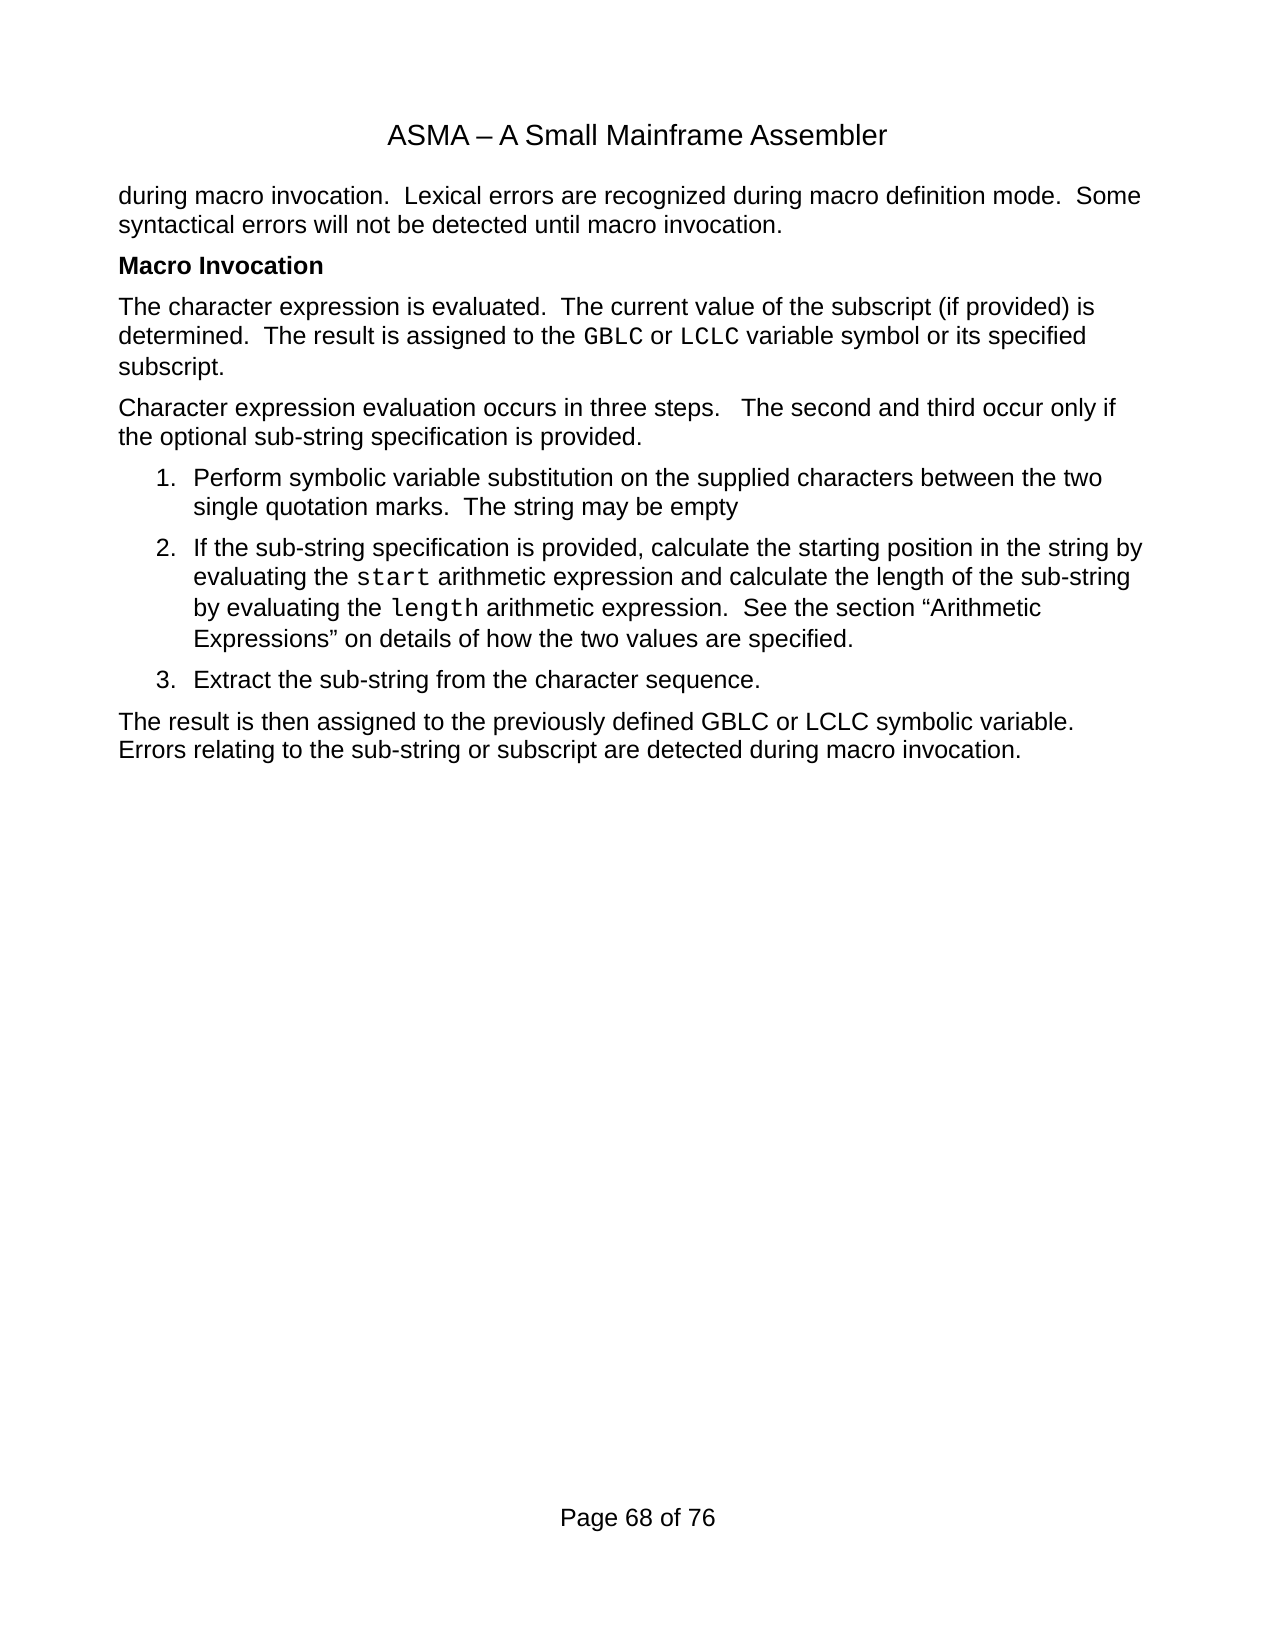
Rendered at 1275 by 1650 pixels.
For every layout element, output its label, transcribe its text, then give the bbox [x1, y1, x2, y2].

list If the sub-string specification is provided, calculate the starting position in the string by evaluating the start arithmetic expression and calculate the length of the sub-string by evaluating the length arithmetic expression. See the section “Arithmetic Expressions” on details of how the two values are specified. [156, 533, 1157, 653]
text The character expression is evaluated. The current value of the subscript (if provided) is determined. The result is assigned to the GBLC or LCLC variable symbol or its specified subscript. [118, 292, 1157, 381]
text during macro invocation. Lexical errors are recognized during macro definition mode. Some syntactical errors will not be detected until macro invocation. [118, 181, 1157, 239]
text Character expression evaluation occurs in three steps. The second and third occur only if the optional sub-string specification is provided. [118, 393, 1157, 451]
text The result is then assigned to the previously defined GBLC or LCLC symbolic variable. Errors relating to the sub-string or subscript are detected during macro invocation. [118, 706, 1157, 764]
list Perform symbolic variable substitution on the supplied characters between the two single quotation marks. The string may be empty [156, 463, 1157, 521]
list Extract the sub-string from the character sequence. [156, 665, 1157, 694]
text Macro Invocation [118, 251, 1157, 280]
